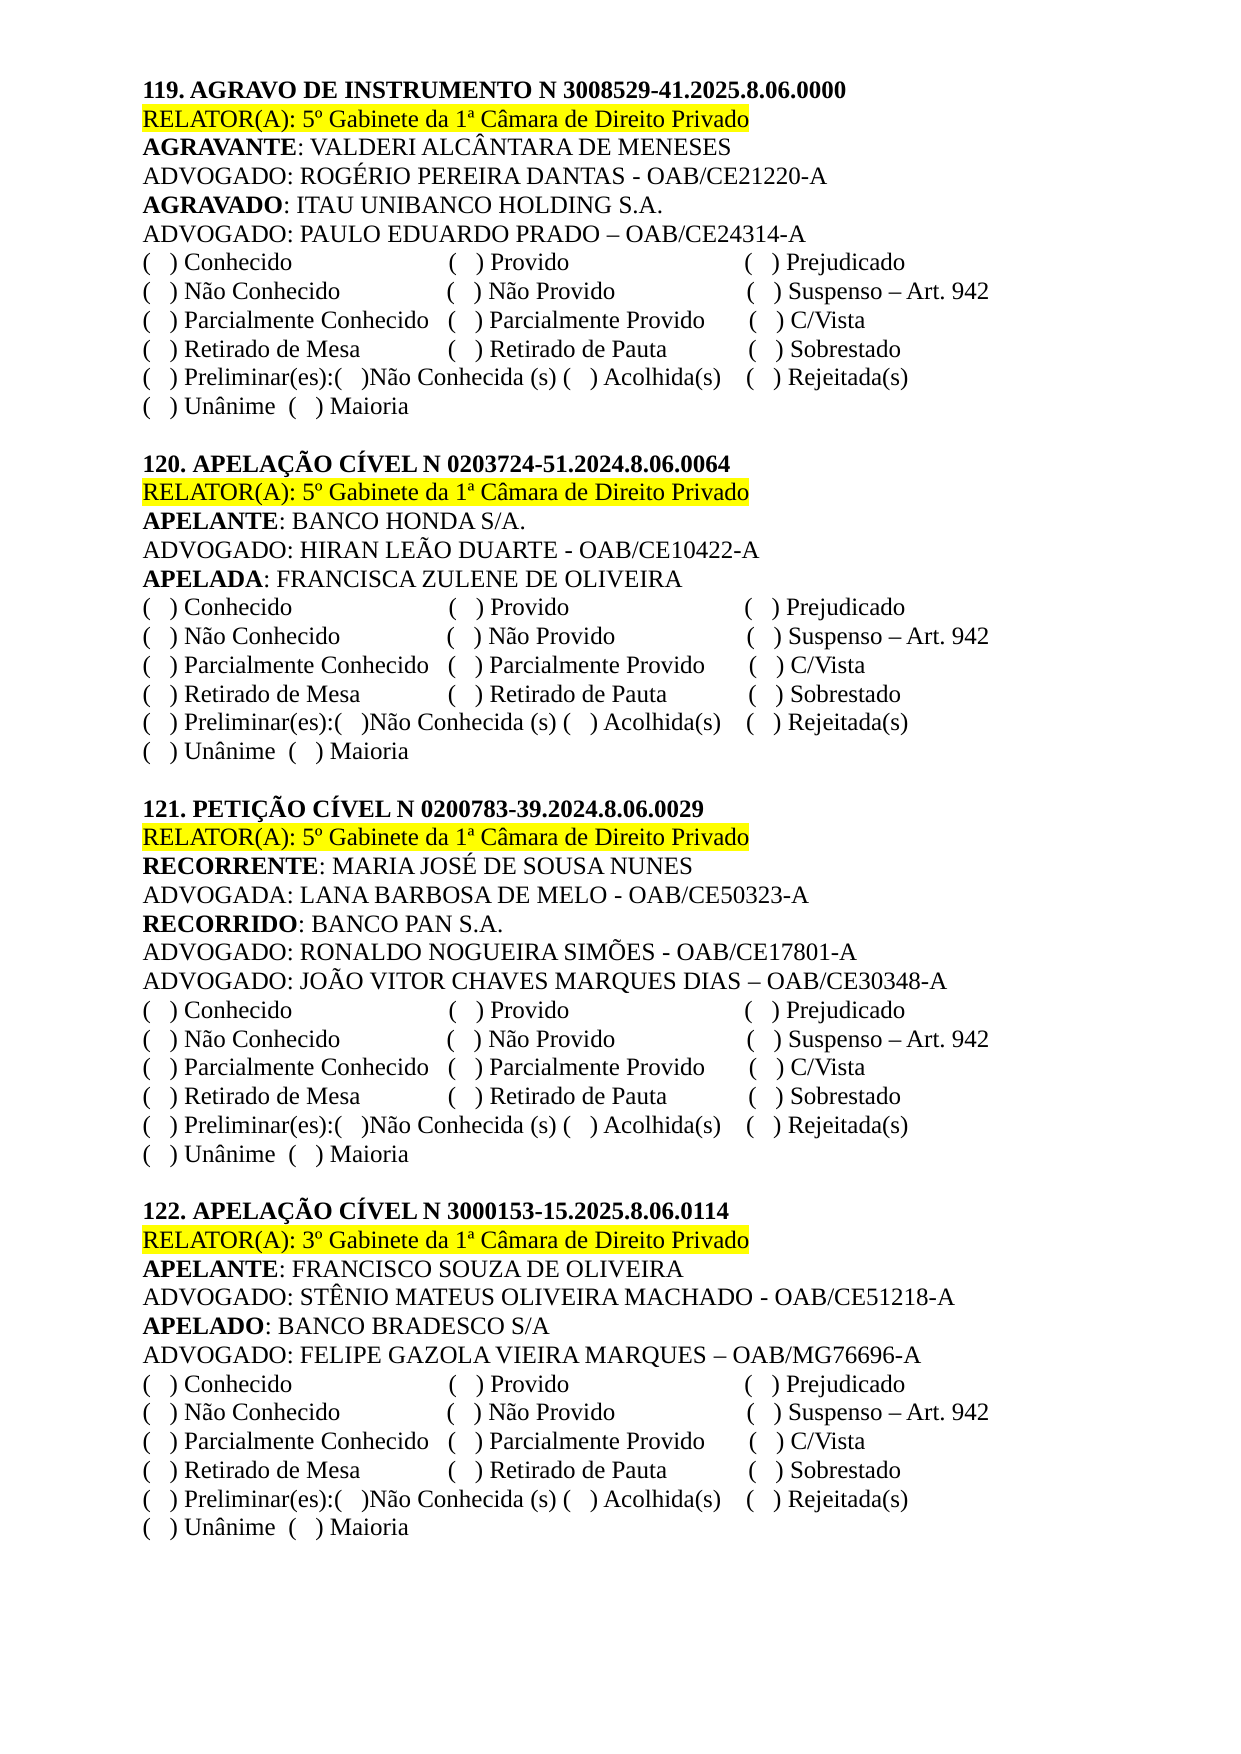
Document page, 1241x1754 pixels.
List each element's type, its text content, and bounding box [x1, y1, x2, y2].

text ( ) Preliminar(es):( )Não Conhecida (s) ( ) Acolhida(s) ( ) Rejeitada(s) [142, 362, 1158, 391]
text ( ) Conhecido ( ) Provido ( ) Prejudicado [142, 1369, 1141, 1397]
text ( ) Parcialmente Conhecido ( ) Parcialmente Provido ( ) C/Vista [142, 650, 1158, 679]
text ( ) Preliminar(es):( )Não Conhecida (s) ( ) Acolhida(s) ( ) Rejeitada(s) [142, 707, 1158, 736]
text 119. AGRAVO DE INSTRUMENTO N 3008529-41.2025.8.06.0000 RELATOR(A): 5º Gabinete da 1ª Câmara de Direito Privado AGRAVANTE: VALDERI ALCÂNTARA DE MENESES ADVOGADO: ROGÉRIO PEREIRA DANTAS - OAB/CE21220-A AGRAVADO: ITAU UNIBANCO HOLDING S.A. ADVOGADO: PAULO EDUARDO PRADO – OAB/CE24314-A [142, 75, 1141, 247]
text ( ) Parcialmente Conhecido ( ) Parcialmente Provido ( ) C/Vista [142, 305, 1158, 334]
text ( ) Unânime ( ) Maioria [142, 1512, 1141, 1599]
text ( ) Preliminar(es):( )Não Conhecida (s) ( ) Acolhida(s) ( ) Rejeitada(s) [142, 1484, 1158, 1512]
text ( ) Parcialmente Conhecido ( ) Parcialmente Provido ( ) C/Vista [142, 1426, 1158, 1455]
text ( ) Preliminar(es):( )Não Conhecida (s) ( ) Acolhida(s) ( ) Rejeitada(s) [142, 1110, 1158, 1139]
text ( ) Unânime ( ) Maioria 120. APELAÇÃO CÍVEL N 0203724-51.2024.8.06.0064 RELATOR(A): 5º Gabinete da 1ª Câmara de Direito Privado APELANTE: BANCO HONDA S/A. ADVOGADO: HIRAN LEÃO DUARTE - OAB/CE10422-A APELADA: FRANCISCA ZULENE DE OLIVEIRA [142, 391, 1141, 592]
text ( ) Não Conhecido ( ) Não Provido ( ) Suspenso – Art. 942 [142, 276, 1158, 305]
text ( ) Não Conhecido ( ) Não Provido ( ) Suspenso – Art. 942 [142, 621, 1158, 650]
text ( ) Parcialmente Conhecido ( ) Parcialmente Provido ( ) C/Vista [142, 1052, 1158, 1081]
text ( ) Retirado de Mesa ( ) Retirado de Pauta ( ) Sobrestado [142, 1455, 1158, 1484]
text ( ) Retirado de Mesa ( ) Retirado de Pauta ( ) Sobrestado [142, 1081, 1158, 1110]
text ( ) Retirado de Mesa ( ) Retirado de Pauta ( ) Sobrestado [142, 679, 1158, 707]
text ( ) Conhecido ( ) Provido ( ) Prejudicado [142, 592, 1141, 621]
text ( ) Conhecido ( ) Provido ( ) Prejudicado [142, 995, 1141, 1024]
text ( ) Unânime ( ) Maioria 121. PETIÇÃO CÍVEL N 0200783-39.2024.8.06.0029 RELATOR(A): 5º Gabinete da 1ª Câmara de Direito Privado RECORRENTE: MARIA JOSÉ DE SOUSA NUNES ADVOGADA: LANA BARBOSA DE MELO - OAB/CE50323-A RECORRIDO: BANCO PAN S.A. ADVOGADO: RONALDO NOGUEIRA SIMÕES - OAB/CE17801-A ADVOGADO: JOÃO VITOR CHAVES MARQUES DIAS – OAB/CE30348-A [142, 736, 1141, 995]
text ( ) Unânime ( ) Maioria 122. APELAÇÃO CÍVEL N 3000153-15.2025.8.06.0114 RELATOR(A): 3º Gabinete da 1ª Câmara de Direito Privado APELANTE: FRANCISCO SOUZA DE OLIVEIRA ADVOGADO: STÊNIO MATEUS OLIVEIRA MACHADO - OAB/CE51218-A APELADO: BANCO BRADESCO S/A ADVOGADO: FELIPE GAZOLA VIEIRA MARQUES – OAB/MG76696-A [142, 1139, 1141, 1369]
text ( ) Retirado de Mesa ( ) Retirado de Pauta ( ) Sobrestado [142, 334, 1158, 362]
text ( ) Não Conhecido ( ) Não Provido ( ) Suspenso – Art. 942 [142, 1397, 1158, 1426]
text ( ) Conhecido ( ) Provido ( ) Prejudicado [142, 247, 1141, 276]
text ( ) Não Conhecido ( ) Não Provido ( ) Suspenso – Art. 942 [142, 1024, 1158, 1052]
